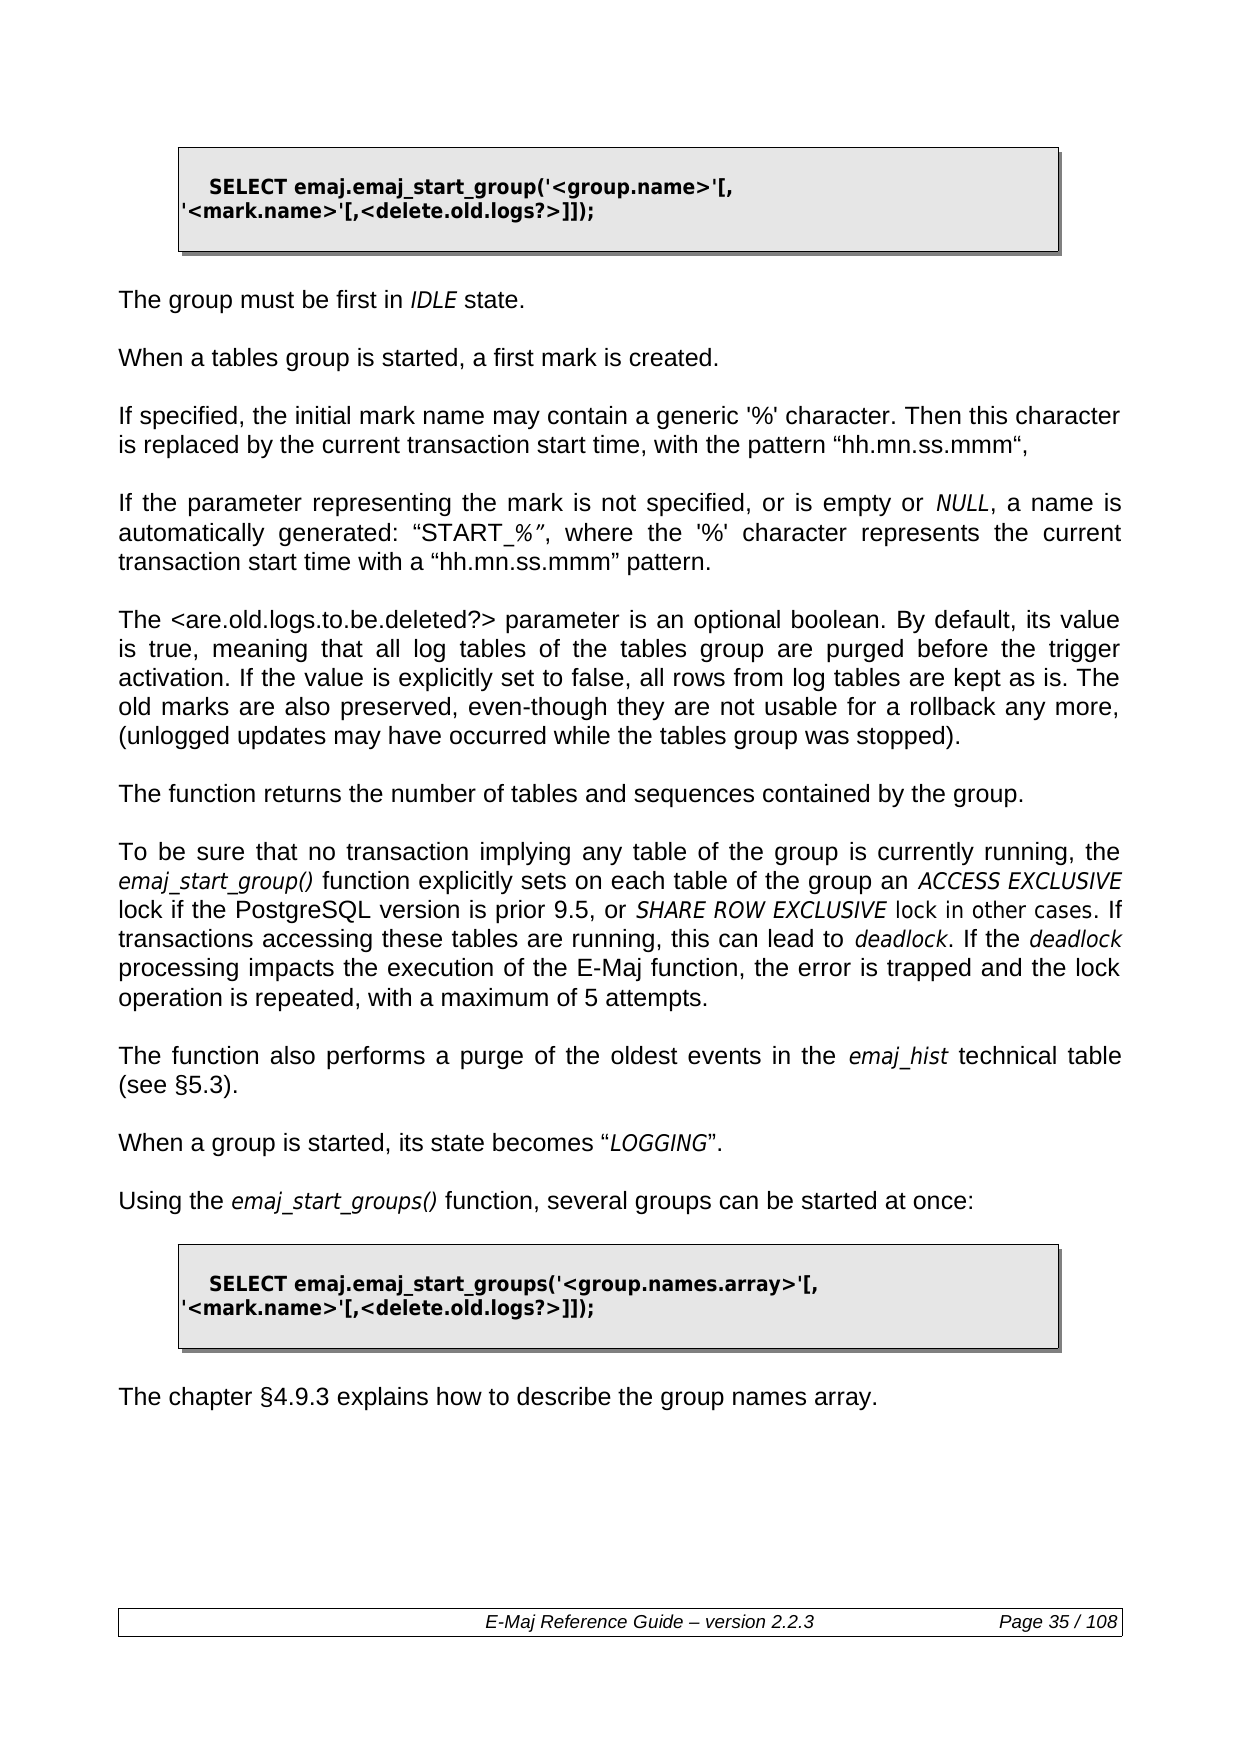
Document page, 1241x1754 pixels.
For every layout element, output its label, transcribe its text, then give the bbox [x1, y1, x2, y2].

text Using the emaj_start_groups() function, several groups can be started at once: [118, 1186, 1122, 1215]
text When a tables group is started, a first mark is created. [118, 343, 1122, 372]
text If specified, the initial mark name may contain a generic '%' character. Then this character is replaced by the current transaction start time, with the pattern “hh.mn.ss.mmm“, [118, 401, 1122, 459]
text The <are.old.logs.to.be.deleted?> parameter is an optional boolean. By default, its value is true, meaning that all log tables of the tables group are purged before the trigger activation. If the value is explicitly set to false, all rows from log tables are kept as is. The old marks are also preserved, even-though they are not usable for a rollback any more, (unlogged updates may have occurred while the tables group was stopped). [118, 604, 1122, 750]
text To be sure that no transaction implying any table of the group is currently running, the emaj_start_group() function explicitly sets on each table of the group an ACCESS EXCLUSIVE lock if the PostgreSQL version is prior 9.5, or SHARE ROW EXCLUSIVE lock in other cases. If transactions accessing these tables are running, this can lead to deadlock. If the deadlock processing impacts the execution of the E-Maj function, the error is trapped and the lock operation is repeated, with a maximum of 5 attempts. [118, 837, 1122, 1011]
text The function returns the number of tables and sequences contained by the group. [118, 779, 1122, 808]
text SELECT emaj.emaj_start_groups('<group.names.array>'[, '<mark.name>'[,<delete.old.logs?>]]); [179, 1268, 1058, 1317]
text If the parameter representing the mark is not specified, or is empty or NULL, a name is automatically generated: “START_%”, where the '%' character represents the current transaction start time with a “hh.mn.ss.mmm” pattern. [118, 488, 1122, 576]
text The function also performs a purge of the oldest events in the emaj_hist technical table (see §5.3). [118, 1041, 1122, 1099]
text When a group is started, its state becomes “LOGGING”. [118, 1128, 1122, 1157]
text SELECT emaj.emaj_start_group('<group.name>'[, '<mark.name>'[,<delete.old.logs?>]]); [179, 172, 1058, 221]
text The group must be first in IDLE state. [118, 285, 1122, 314]
text The chapter §4.9.3 explains how to describe the group names array. [118, 1382, 1122, 1411]
